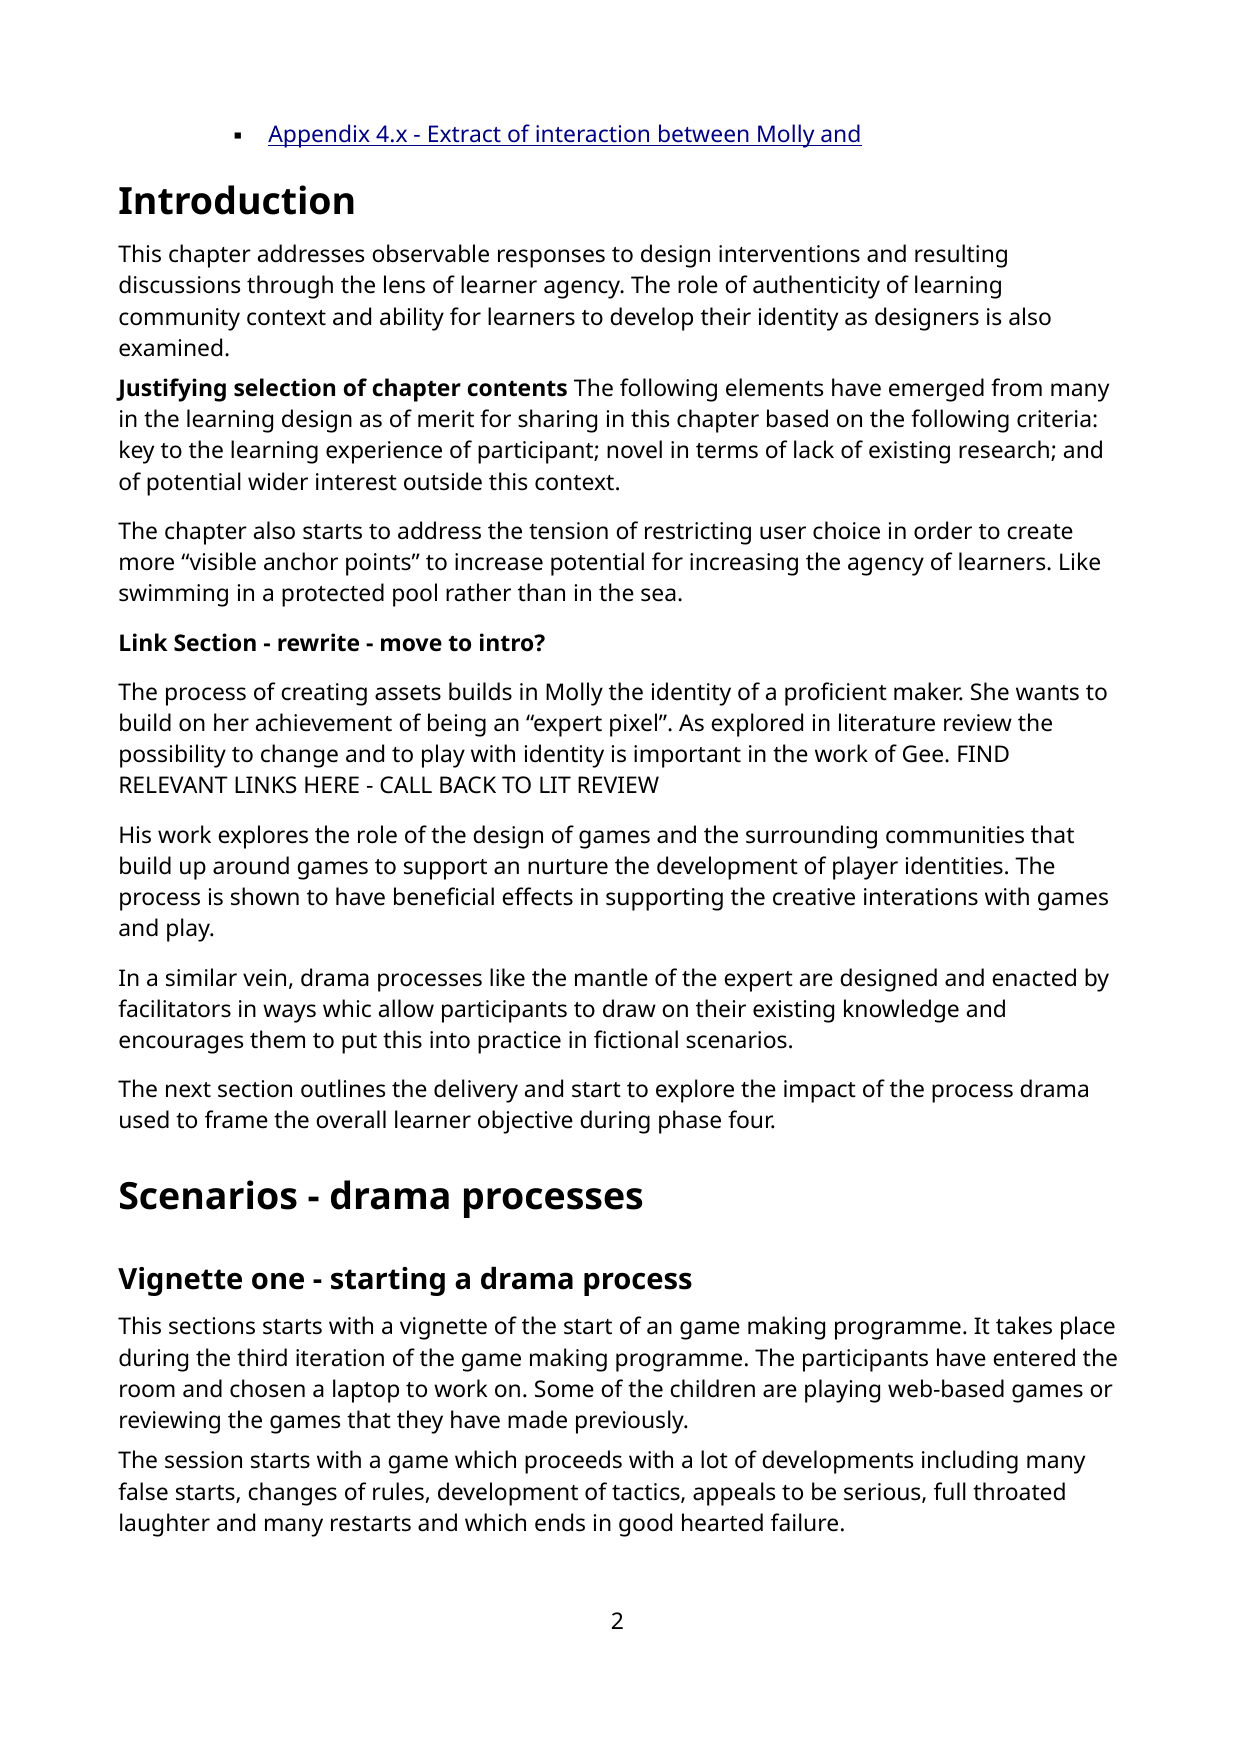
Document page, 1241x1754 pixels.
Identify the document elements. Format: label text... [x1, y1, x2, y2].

text The chapter also starts to address the tension of restricting user choice in order to create more “visible anchor points” to increase potential for increasing the agency of learners. Like swimming in a protected pool rather than in the sea. [118, 515, 1122, 608]
text His work explores the role of the design of games and the surrounding communities that build up around games to support an nurture the development of player identities. The process is shown to have beneficial effects in supporting the creative interations with games and play. [118, 818, 1122, 943]
text Justifying selection of chapter contents The following elements have emerged from many in the learning design as of merit for sharing in this chapter based on the following criteria: key to the learning experience of participant; novel in terms of lack of existing research; and of potential wider interest outside this context. [118, 372, 1122, 497]
text Link Section - rewrite - move to intro? [118, 626, 1122, 658]
subtitle Vignette one - starting a drama process [118, 1258, 1122, 1298]
text The next section outlines the delivery and start to explore the impact of the process drama used to frame the overall learner objective during phase four. [118, 1073, 1122, 1136]
subtitle Scenarios - drama processes [118, 1169, 1122, 1221]
text The session starts with a game which proceeds with a lot of developments including many false starts, changes of rules, development of tactics, appeals to be serious, full throated laughter and many restarts and which ends in good hearted failure. [118, 1444, 1122, 1538]
text This sections starts with a vignette of the start of an game making programme. It takes place during the third iteration of the game making programme. The participants have entered the room and chosen a laptop to work on. Some of the children are playing web-based games or reviewing the games that they have made previously. [118, 1310, 1122, 1435]
subtitle Introduction [118, 174, 1122, 225]
text This chapter addresses observable responses to design interventions and resulting discussions through the lens of learner agency. The role of authenticity of learning community context and ability for learners to develop their identity as designers is also examined. [118, 238, 1122, 363]
text The process of creating assets builds in Molly the identity of a proficient maker. She wants to build on her achievement of being an “expert pixel”. As explored in literature review the possibility to change and to play with identity is important in the work of Gee. FIND RELEVANT LINKS HERE - CALL BACK TO LIT REVIEW [118, 676, 1122, 801]
text In a similar vein, drama processes like the mantle of the expert are designed and enacted by facilitators in ways whic allow participants to draw on their existing knowledge and encourages them to put this into practice in fictional scenarios. [118, 961, 1122, 1055]
list Appendix 4.x - Extract of interaction between Molly and [231, 118, 1122, 149]
